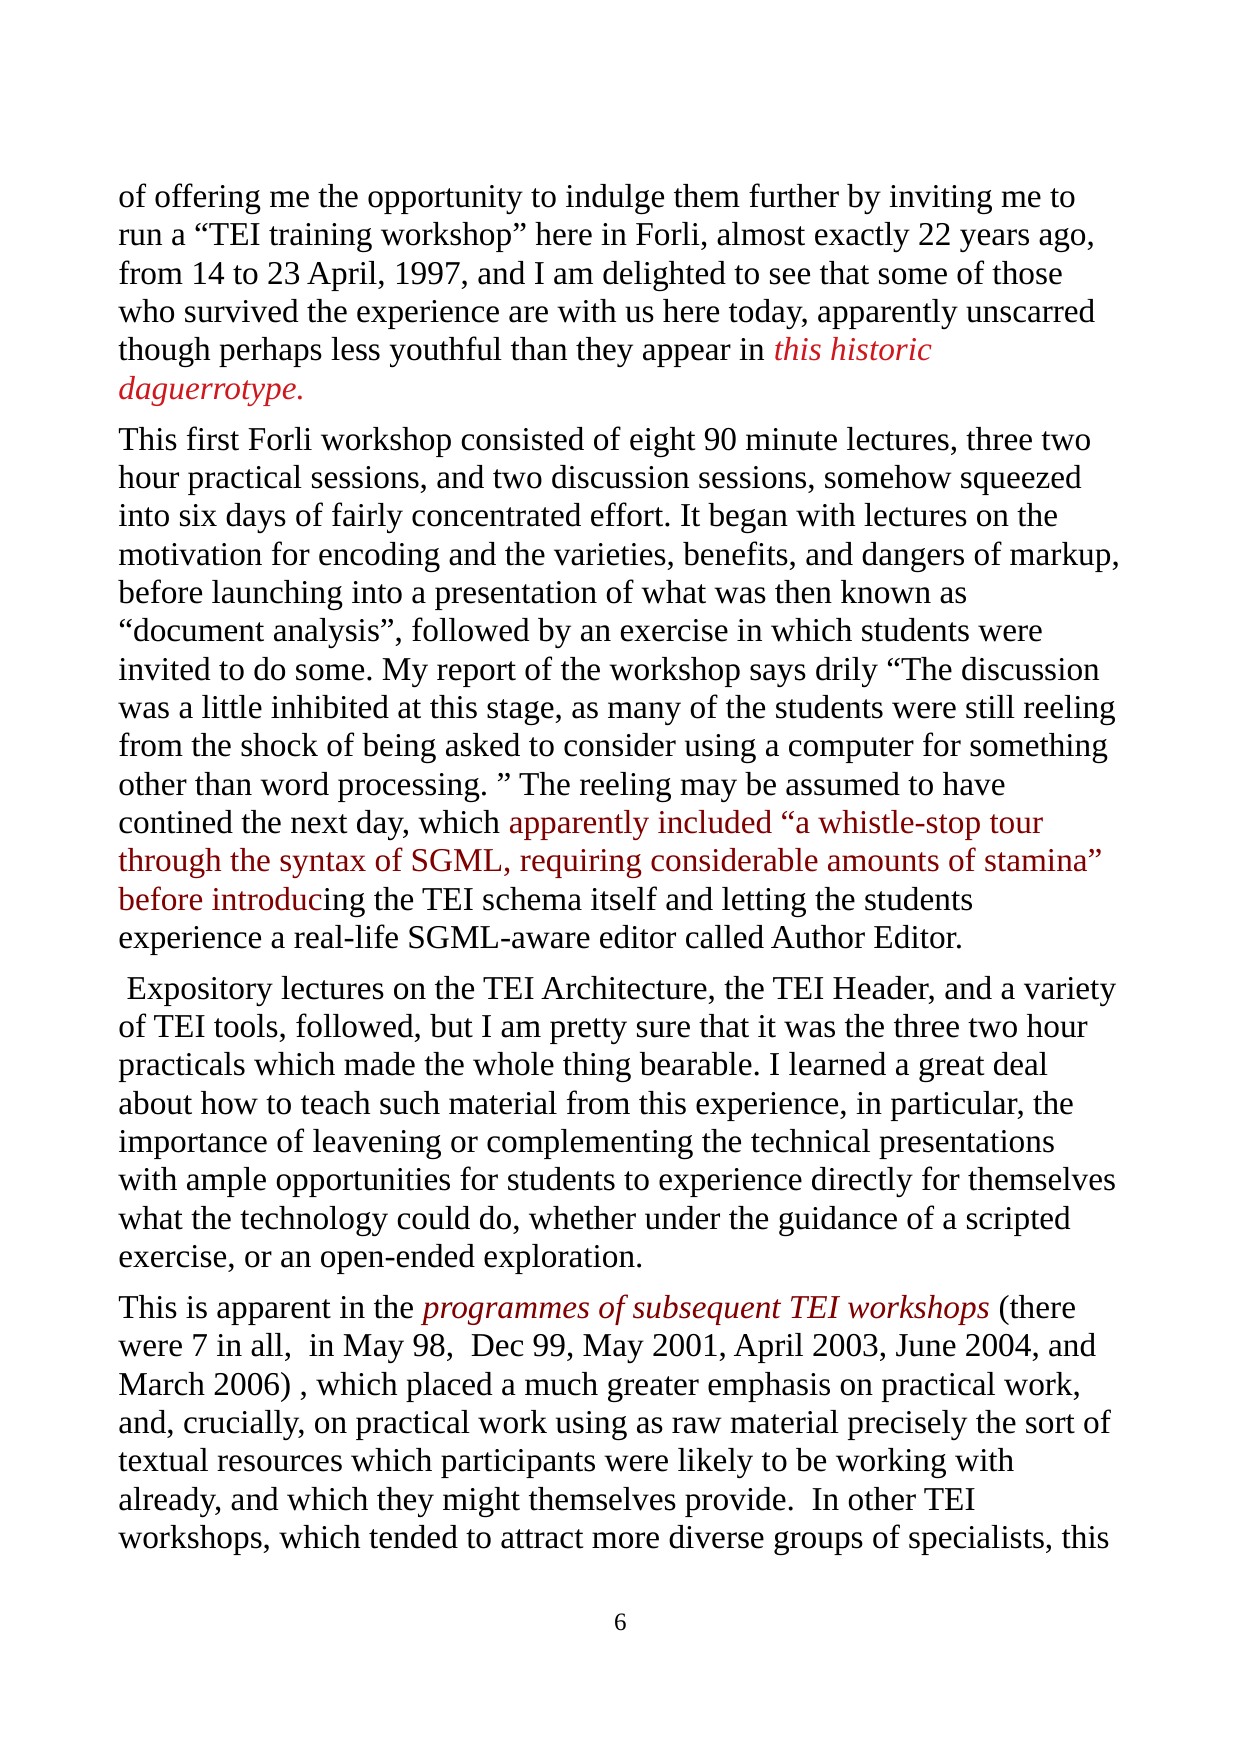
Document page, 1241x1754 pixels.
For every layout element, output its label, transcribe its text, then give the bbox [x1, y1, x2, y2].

text This is apparent in the programmes of subsequent TEI workshops (there were 7 in all, in May 98, Dec 99, May 2001, April 2003, June 2004, and March 2006) , which placed a much greater emphasis on practical work, and, crucially, on practical work using as raw material precisely the sort of textual resources which participants were likely to be working with already, and which they might themselves provide. In other TEI workshops, which tended to attract more diverse groups of specialists, this [118, 1287, 1122, 1556]
text of offering me the opportunity to indulge them further by inviting me to run a “TEI training workshop” here in Forli, almost exactly 22 years ago, from 14 to 23 April, 1997, and I am delighted to see that some of those who survived the experience are with us here today, apparently unscarred though perhaps less youthful than they appear in this historic daguerrotype. [118, 176, 1122, 406]
text Expository lectures on the TEI Architecture, the TEI Header, and a variety of TEI tools, followed, but I am pretty sure that it was the three two hour practicals which made the whole thing bearable. I learned a great deal about how to teach such material from this experience, in particular, the importance of leavening or complementing the technical presentations with ample opportunities for students to experience directly for themselves what the technology could do, whether under the guidance of a scripted exercise, or an open-ended exploration. [118, 968, 1122, 1275]
text This first Forli workshop consisted of eight 90 minute lectures, three two hour practical sessions, and two discussion sessions, somehow squeezed into six days of fairly concentrated effort. It began with lectures on the motivation for encoding and the varieties, benefits, and dangers of markup, before launching into a presentation of what was then known as “document analysis”, followed by an exercise in which students were invited to do some. My report of the workshop says drily “The discussion was a little inhibited at this stage, as many of the students were still reeling from the shock of being asked to consider using a computer for something other than word processing. ” The reeling may be assumed to have contined the next day, which apparently included “a whistle-stop tour through the syntax of SGML, requiring considerable amounts of stamina” before introducing the TEI schema itself and letting the students experience a real-life SGML-aware editor called Author Editor. [118, 419, 1122, 956]
